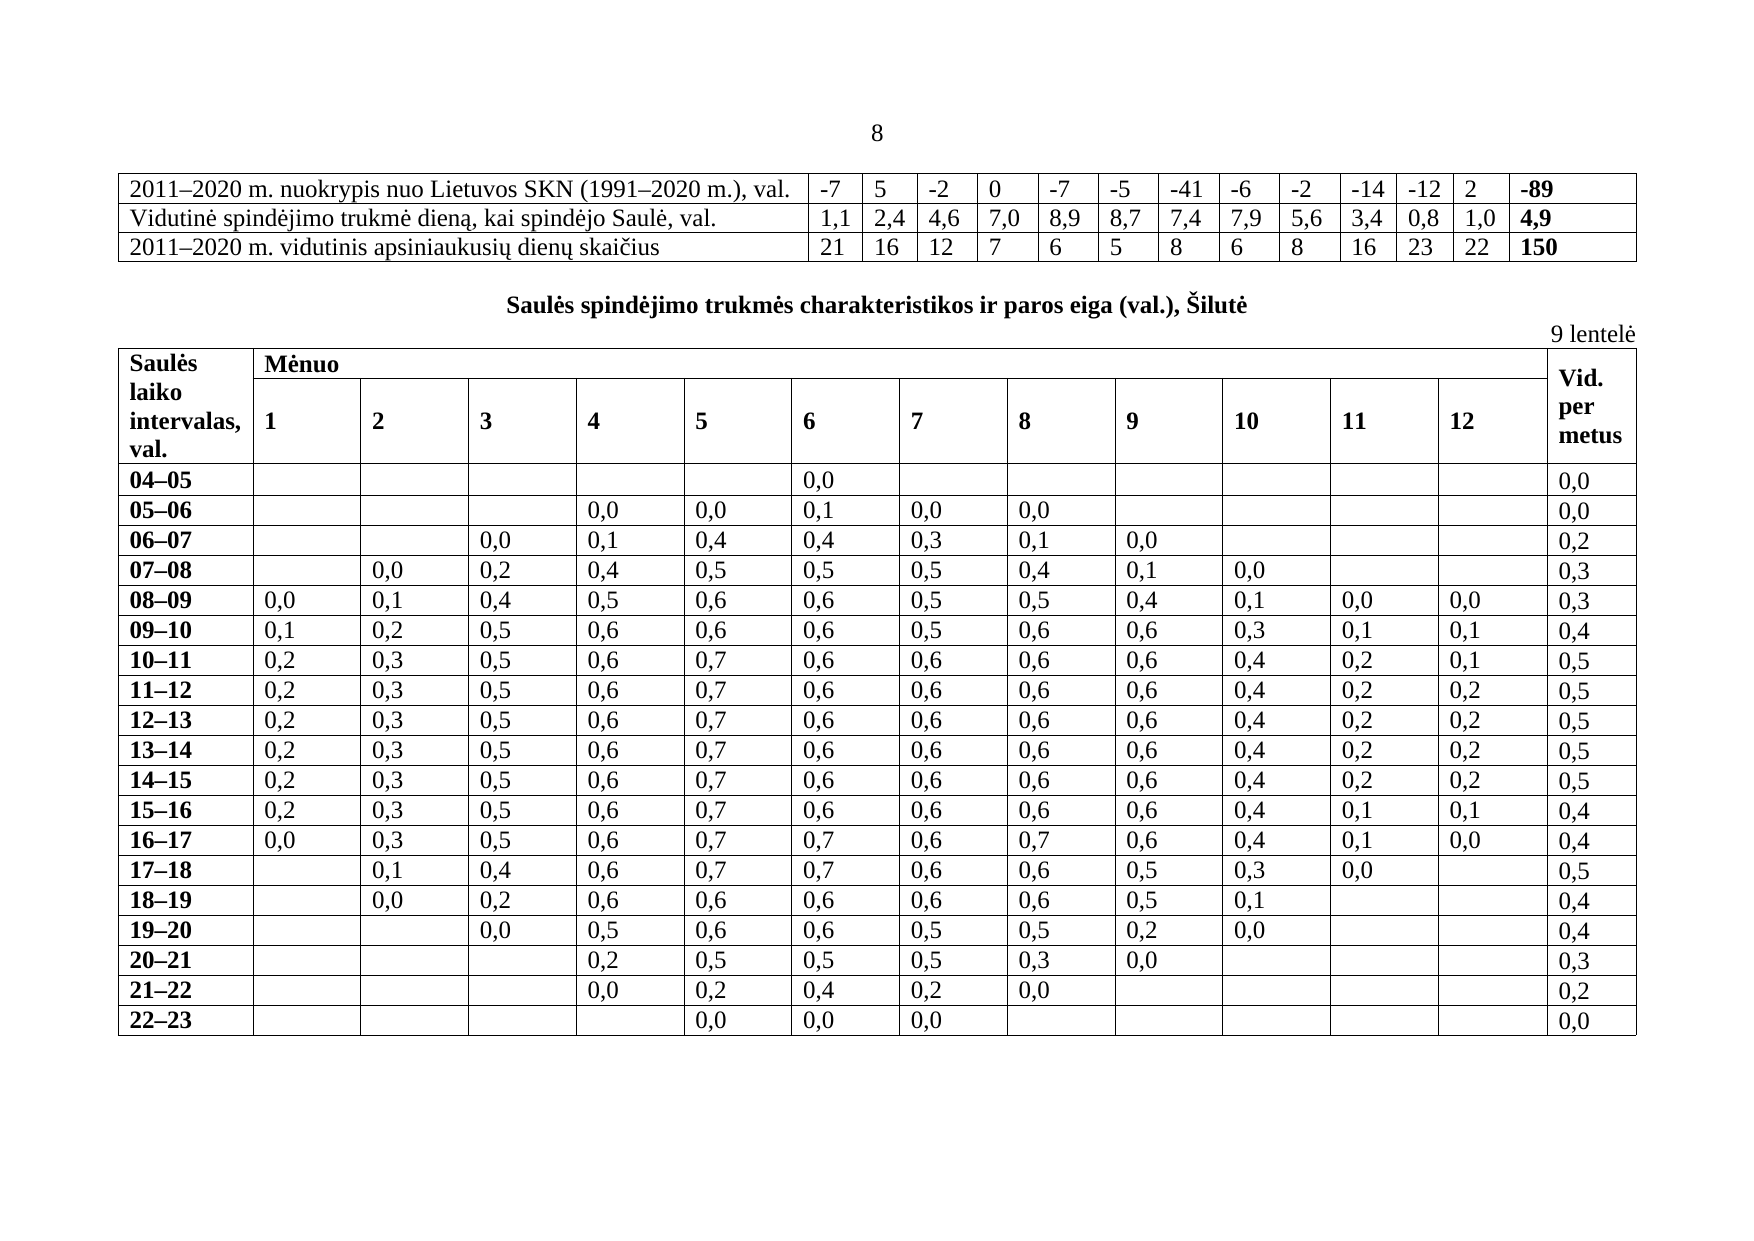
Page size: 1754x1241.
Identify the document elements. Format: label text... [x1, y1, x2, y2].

table_cell 0,0 [792, 464, 899, 494]
table_cell 0,4 [1116, 586, 1222, 614]
table_cell 0,2 [1331, 736, 1438, 764]
table_cell 0,7 [1008, 826, 1115, 854]
table_cell [1439, 526, 1547, 554]
table_cell 0,6 [1008, 676, 1115, 704]
table_cell 0,6 [1116, 646, 1222, 674]
table_cell 17–18 [119, 856, 253, 884]
table_cell 12–13 [119, 706, 253, 734]
table_cell 8 [1280, 233, 1340, 261]
table_cell 0,0 [469, 916, 576, 944]
table_cell 0,3 [361, 646, 468, 674]
table_cell 6 [792, 379, 899, 463]
table_cell [361, 496, 468, 524]
table_cell 0,5 [900, 556, 1007, 584]
table_cell 0,6 [792, 766, 899, 794]
table_cell 0,5 [469, 796, 576, 824]
table_cell 0,4 [1223, 676, 1330, 704]
table_cell 0,8 [1397, 204, 1453, 232]
table_cell 8 [1159, 233, 1219, 261]
table_cell [254, 464, 360, 494]
table_cell 0,3 [361, 766, 468, 794]
table_cell 0,2 [254, 706, 360, 734]
table_cell 6 [1039, 233, 1098, 261]
table_cell -41 [1159, 174, 1219, 202]
table_cell [254, 916, 360, 944]
table_cell 0,6 [1116, 796, 1222, 824]
table_cell 0,6 [577, 736, 684, 764]
table_cell 0,5 [469, 736, 576, 764]
table_cell [1331, 526, 1438, 554]
table_cell 0,1 [792, 496, 899, 524]
table_cell [469, 976, 576, 1004]
table_cell [1008, 464, 1115, 494]
table_cell 0,6 [792, 796, 899, 824]
table_cell [254, 1006, 360, 1034]
table_cell 0,1 [1008, 526, 1115, 554]
table_cell [1331, 556, 1438, 584]
table_cell 0,0 [685, 496, 791, 524]
table_cell 0,2 [1331, 676, 1438, 704]
table_cell 0,5 [1548, 766, 1636, 794]
table_cell 3,4 [1341, 204, 1396, 232]
table_cell 0,0 [361, 886, 468, 914]
table_cell 0,6 [577, 646, 684, 674]
table_cell 8 [1008, 379, 1115, 463]
text Saulės spindėjimo trukmės charakteristikos ir paros eiga (val.), Šilutė [118, 290, 1636, 319]
table_cell [1331, 976, 1438, 1004]
table_cell Vidutinė spindėjimo trukmė dieną, kai spindėjo Saulė, val. [119, 204, 808, 232]
table_cell 9 [1116, 379, 1222, 463]
table_cell 0,2 [1439, 766, 1547, 794]
table_cell [1439, 464, 1547, 494]
table_cell 5 [685, 379, 791, 463]
table_cell [1008, 1006, 1115, 1034]
table_cell 0,6 [1008, 706, 1115, 734]
table_cell 0,6 [792, 736, 899, 764]
table_cell 0,2 [577, 946, 684, 974]
table_cell 0,0 [254, 586, 360, 614]
table_cell 0,4 [1223, 826, 1330, 854]
table_cell 0,6 [900, 796, 1007, 824]
table_cell 0,0 [577, 976, 684, 1004]
table_cell 8,7 [1099, 204, 1158, 232]
table_cell 0,6 [1116, 616, 1222, 644]
table_cell 0,4 [1548, 916, 1636, 944]
table_cell 0,3 [361, 706, 468, 734]
table_cell [1439, 886, 1547, 914]
table_cell 0,6 [577, 886, 684, 914]
table_cell [361, 946, 468, 974]
table_cell 21 [809, 233, 862, 261]
table_cell 0,5 [577, 586, 684, 614]
table_cell 0,6 [792, 646, 899, 674]
table_cell 0,6 [900, 676, 1007, 704]
table_cell 0,2 [1331, 646, 1438, 674]
table_cell 0,6 [900, 856, 1007, 884]
table_cell 0,0 [900, 496, 1007, 524]
table_cell 0,7 [685, 706, 791, 734]
table_cell [1331, 464, 1438, 494]
text 9 lentelė [118, 319, 1636, 348]
table_cell 0 [978, 174, 1038, 202]
table_cell 0,3 [1223, 616, 1330, 644]
table_cell 0,5 [1008, 916, 1115, 944]
table_cell 0,0 [1439, 826, 1547, 854]
table_cell 0,6 [577, 616, 684, 644]
table_cell 0,2 [254, 736, 360, 764]
table_cell 0,0 [1548, 464, 1636, 494]
table_cell -2 [918, 174, 977, 202]
table_cell 0,0 [1116, 946, 1222, 974]
table_cell 0,7 [685, 736, 791, 764]
table_cell 0,6 [792, 916, 899, 944]
table_cell [577, 1006, 684, 1034]
table_cell 0,1 [1331, 616, 1438, 644]
table_cell 2011–2020 m. vidutinis apsiniaukusių dienų skaičius [119, 233, 808, 261]
table_cell 0,2 [685, 976, 791, 1004]
table_cell 0,5 [469, 826, 576, 854]
table_cell 0,5 [577, 916, 684, 944]
table_cell 09–10 [119, 616, 253, 644]
table_cell [1439, 1006, 1547, 1034]
table_cell 0,7 [685, 766, 791, 794]
table_cell 10 [1223, 379, 1330, 463]
table_cell -14 [1341, 174, 1396, 202]
table_cell 0,6 [1008, 646, 1115, 674]
table_cell [1331, 916, 1438, 944]
table_cell 0,6 [900, 886, 1007, 914]
table_cell [1223, 976, 1330, 1004]
table_cell 0,5 [900, 586, 1007, 614]
table_cell [1439, 856, 1547, 884]
table_cell 0,1 [1331, 796, 1438, 824]
table_cell 2 [361, 379, 468, 463]
table_cell 11–12 [119, 676, 253, 704]
table_cell -12 [1397, 174, 1453, 202]
table_cell 0,0 [1548, 496, 1636, 524]
table_cell 0,6 [1116, 676, 1222, 704]
table_cell [254, 496, 360, 524]
table_cell [1223, 496, 1330, 524]
table_cell 0,2 [469, 886, 576, 914]
table_cell 0,6 [577, 796, 684, 824]
table_cell 12 [918, 233, 977, 261]
table_cell -7 [809, 174, 862, 202]
table_cell 0,4 [1548, 616, 1636, 644]
table_cell 0,3 [361, 736, 468, 764]
table_cell 7 [900, 379, 1007, 463]
table_cell 0,3 [1548, 586, 1636, 614]
table_cell 0,4 [685, 526, 791, 554]
table_cell 07–08 [119, 556, 253, 584]
table_cell 0,1 [577, 526, 684, 554]
table_cell 0,0 [1008, 976, 1115, 1004]
table_cell 0,6 [792, 886, 899, 914]
table_cell 0,6 [577, 856, 684, 884]
table_cell 14–15 [119, 766, 253, 794]
table_cell [1223, 464, 1330, 494]
table_cell 0,3 [900, 526, 1007, 554]
table_cell 0,6 [1116, 766, 1222, 794]
table_cell 4,6 [918, 204, 977, 232]
table_cell [469, 1006, 576, 1034]
table_cell [1331, 946, 1438, 974]
table_cell 0,6 [1008, 616, 1115, 644]
table_cell [1223, 946, 1330, 974]
table_cell 0,0 [1008, 496, 1115, 524]
table_cell 0,6 [900, 706, 1007, 734]
table_cell 0,6 [900, 826, 1007, 854]
table_cell 19–20 [119, 916, 253, 944]
table_cell [1331, 496, 1438, 524]
table_cell 0,0 [792, 1006, 899, 1034]
table_cell 0,6 [577, 676, 684, 704]
table_cell 11 [1331, 379, 1438, 463]
table_cell 0,6 [577, 766, 684, 794]
table_cell -7 [1039, 174, 1098, 202]
table_cell 0,2 [1548, 976, 1636, 1004]
table_cell 7,4 [1159, 204, 1219, 232]
table_header Mėnuo [254, 349, 1547, 378]
table_cell 06–07 [119, 526, 253, 554]
table_cell [361, 526, 468, 554]
table_cell 0,6 [792, 706, 899, 734]
table_cell 5,6 [1280, 204, 1340, 232]
table_cell [361, 464, 468, 494]
table_cell 16 [1341, 233, 1396, 261]
table_cell 0,2 [1439, 736, 1547, 764]
table_cell 0,1 [1439, 796, 1547, 824]
table_cell 0,6 [685, 616, 791, 644]
table_cell 0,5 [1548, 646, 1636, 674]
table_cell [361, 1006, 468, 1034]
table_cell 2011–2020 m. nuokrypis nuo Lietuvos SKN (1991–2020 m.), val. [119, 174, 808, 202]
table_cell 0,5 [1116, 886, 1222, 914]
table_cell 0,5 [685, 946, 791, 974]
table_cell 0,2 [1331, 766, 1438, 794]
table_cell 0,4 [792, 526, 899, 554]
table_cell 04–05 [119, 464, 253, 494]
table_cell 0,7 [685, 646, 791, 674]
table_cell 2,4 [863, 204, 917, 232]
table_cell 08–09 [119, 586, 253, 614]
table_cell 0,7 [685, 796, 791, 824]
table_cell 0,6 [900, 646, 1007, 674]
table_cell 0,6 [792, 586, 899, 614]
table_cell 0,0 [577, 496, 684, 524]
table_cell 4,9 [1510, 204, 1636, 232]
table_cell [254, 976, 360, 1004]
table_cell 0,2 [254, 646, 360, 674]
table_cell 0,3 [1548, 556, 1636, 584]
table_cell 0,5 [469, 706, 576, 734]
table_cell 5 [1099, 233, 1158, 261]
table_cell 6 [1220, 233, 1279, 261]
table_cell 0,2 [1116, 916, 1222, 944]
table_cell 0,6 [792, 616, 899, 644]
table_cell 0,0 [1223, 556, 1330, 584]
table_cell 10–11 [119, 646, 253, 674]
table_cell 150 [1510, 233, 1636, 261]
table_cell 0,2 [1439, 676, 1547, 704]
table_cell 0,4 [792, 976, 899, 1004]
table_cell 0,3 [1223, 856, 1330, 884]
table_cell 0,0 [1116, 526, 1222, 554]
table_cell 0,2 [254, 676, 360, 704]
table_cell 0,5 [900, 916, 1007, 944]
table_cell 0,5 [900, 946, 1007, 974]
table_cell [361, 976, 468, 1004]
table_cell 0,4 [1223, 646, 1330, 674]
table_cell 0,6 [685, 586, 791, 614]
table_cell [1116, 1006, 1222, 1034]
table_cell [1116, 976, 1222, 1004]
table_cell [254, 856, 360, 884]
table_cell 0,5 [1548, 676, 1636, 704]
table_cell 0,7 [685, 676, 791, 704]
table_cell 13–14 [119, 736, 253, 764]
table_cell 0,2 [254, 766, 360, 794]
table_cell 0,5 [1116, 856, 1222, 884]
table_cell 0,6 [1116, 736, 1222, 764]
table_cell [1439, 976, 1547, 1004]
table_cell 18–19 [119, 886, 253, 914]
table_cell 0,4 [1223, 766, 1330, 794]
table_cell 0,4 [1223, 796, 1330, 824]
table_cell [1331, 886, 1438, 914]
table_cell 0,4 [1548, 796, 1636, 824]
table_cell 0,5 [1548, 856, 1636, 884]
table_cell 0,5 [469, 676, 576, 704]
table_cell 22 [1454, 233, 1509, 261]
table_cell 0,1 [1223, 886, 1330, 914]
table_cell 0,5 [469, 646, 576, 674]
table_cell [1439, 496, 1547, 524]
table_cell 1 [254, 379, 360, 463]
table_cell 0,5 [1548, 706, 1636, 734]
table_cell 0,5 [792, 556, 899, 584]
table_cell 0,6 [1008, 856, 1115, 884]
table_cell 0,0 [1223, 916, 1330, 944]
table_cell 0,7 [792, 856, 899, 884]
table_cell -5 [1099, 174, 1158, 202]
table_cell 0,6 [900, 766, 1007, 794]
table_cell 0,2 [1331, 706, 1438, 734]
table_cell 0,1 [1116, 556, 1222, 584]
table_cell 0,1 [1223, 586, 1330, 614]
table_cell 0,4 [1223, 706, 1330, 734]
table_cell 16 [863, 233, 917, 261]
table_cell 0,0 [1331, 856, 1438, 884]
table_cell -6 [1220, 174, 1279, 202]
table_cell 0,6 [577, 706, 684, 734]
table_cell 22–23 [119, 1006, 253, 1034]
table_cell [1439, 916, 1547, 944]
table_cell 0,3 [361, 826, 468, 854]
table_cell 7 [978, 233, 1038, 261]
table_cell 0,5 [469, 766, 576, 794]
table_cell 0,0 [361, 556, 468, 584]
table_header Vid. per metus [1548, 349, 1636, 463]
table_cell 0,1 [1439, 616, 1547, 644]
table_cell [254, 526, 360, 554]
table_cell 4 [577, 379, 684, 463]
table_cell 0,1 [1331, 826, 1438, 854]
table_cell [469, 464, 576, 494]
table_cell 0,5 [792, 946, 899, 974]
table_cell 0,6 [1008, 796, 1115, 824]
table_cell [1116, 464, 1222, 494]
table_cell 0,4 [469, 586, 576, 614]
table_cell [469, 946, 576, 974]
table_cell [254, 886, 360, 914]
table_cell 0,3 [361, 796, 468, 824]
table_cell 05–06 [119, 496, 253, 524]
table_cell [1439, 556, 1547, 584]
table_cell 12 [1439, 379, 1547, 463]
table_cell 0,6 [792, 676, 899, 704]
table_cell 0,5 [1548, 736, 1636, 764]
table_cell 0,6 [1116, 706, 1222, 734]
table_cell [254, 946, 360, 974]
table_cell 0,0 [1439, 586, 1547, 614]
table_cell 0,2 [254, 796, 360, 824]
table_cell 0,2 [469, 556, 576, 584]
table_cell 2 [1454, 174, 1509, 202]
table_cell 0,0 [685, 1006, 791, 1034]
table_cell 0,3 [1548, 946, 1636, 974]
table_cell [1331, 1006, 1438, 1034]
table_cell 0,0 [254, 826, 360, 854]
table_cell 1,1 [809, 204, 862, 232]
table_cell 5 [863, 174, 917, 202]
table_cell 0,1 [361, 586, 468, 614]
table_cell 0,7 [685, 826, 791, 854]
table_cell [1223, 1006, 1330, 1034]
table_cell [469, 496, 576, 524]
table_cell 0,4 [577, 556, 684, 584]
table_cell [1439, 946, 1547, 974]
table_cell [1223, 526, 1330, 554]
table_cell 0,0 [900, 1006, 1007, 1034]
table_cell 0,7 [792, 826, 899, 854]
table_cell 0,7 [685, 856, 791, 884]
table_cell 0,6 [1008, 766, 1115, 794]
table_cell 1,0 [1454, 204, 1509, 232]
table_cell 0,1 [1439, 646, 1547, 674]
table_cell 0,1 [361, 856, 468, 884]
table_cell 0,5 [469, 616, 576, 644]
table_cell 3 [469, 379, 576, 463]
table_cell 0,2 [1548, 526, 1636, 554]
table_cell 0,6 [577, 826, 684, 854]
table_cell 15–16 [119, 796, 253, 824]
table_cell 0,5 [1008, 586, 1115, 614]
table_header Saulės laiko intervalas, val. [119, 349, 253, 463]
table_cell [1116, 496, 1222, 524]
table_cell 0,6 [900, 736, 1007, 764]
table_cell 0,2 [900, 976, 1007, 1004]
table_cell [577, 464, 684, 494]
table_cell -89 [1510, 174, 1636, 202]
table_cell 8,9 [1039, 204, 1098, 232]
table_cell 0,4 [469, 856, 576, 884]
table_cell 0,2 [1439, 706, 1547, 734]
table_cell 16–17 [119, 826, 253, 854]
table_cell 0,6 [1008, 736, 1115, 764]
table_cell 0,5 [900, 616, 1007, 644]
table_cell [361, 916, 468, 944]
table_cell 0,2 [361, 616, 468, 644]
table_cell [685, 464, 791, 494]
table_cell 0,3 [361, 676, 468, 704]
table_cell 0,4 [1548, 826, 1636, 854]
table_cell 0,5 [685, 556, 791, 584]
table_cell 0,6 [685, 916, 791, 944]
table_cell 0,1 [254, 616, 360, 644]
table_cell 21–22 [119, 976, 253, 1004]
table_cell 0,6 [1116, 826, 1222, 854]
table_cell 0,4 [1223, 736, 1330, 764]
table_cell 0,4 [1548, 886, 1636, 914]
table_cell 0,0 [1548, 1006, 1636, 1034]
table_cell 0,6 [1008, 886, 1115, 914]
table_cell 0,6 [685, 886, 791, 914]
table_cell 0,0 [469, 526, 576, 554]
table_cell 0,0 [1331, 586, 1438, 614]
table_cell 7,9 [1220, 204, 1279, 232]
table_cell 23 [1397, 233, 1453, 261]
table_cell 20–21 [119, 946, 253, 974]
table_cell -2 [1280, 174, 1340, 202]
table_cell [254, 556, 360, 584]
table_cell 0,3 [1008, 946, 1115, 974]
table_cell 0,4 [1008, 556, 1115, 584]
table_cell 7,0 [978, 204, 1038, 232]
table_cell [900, 464, 1007, 494]
